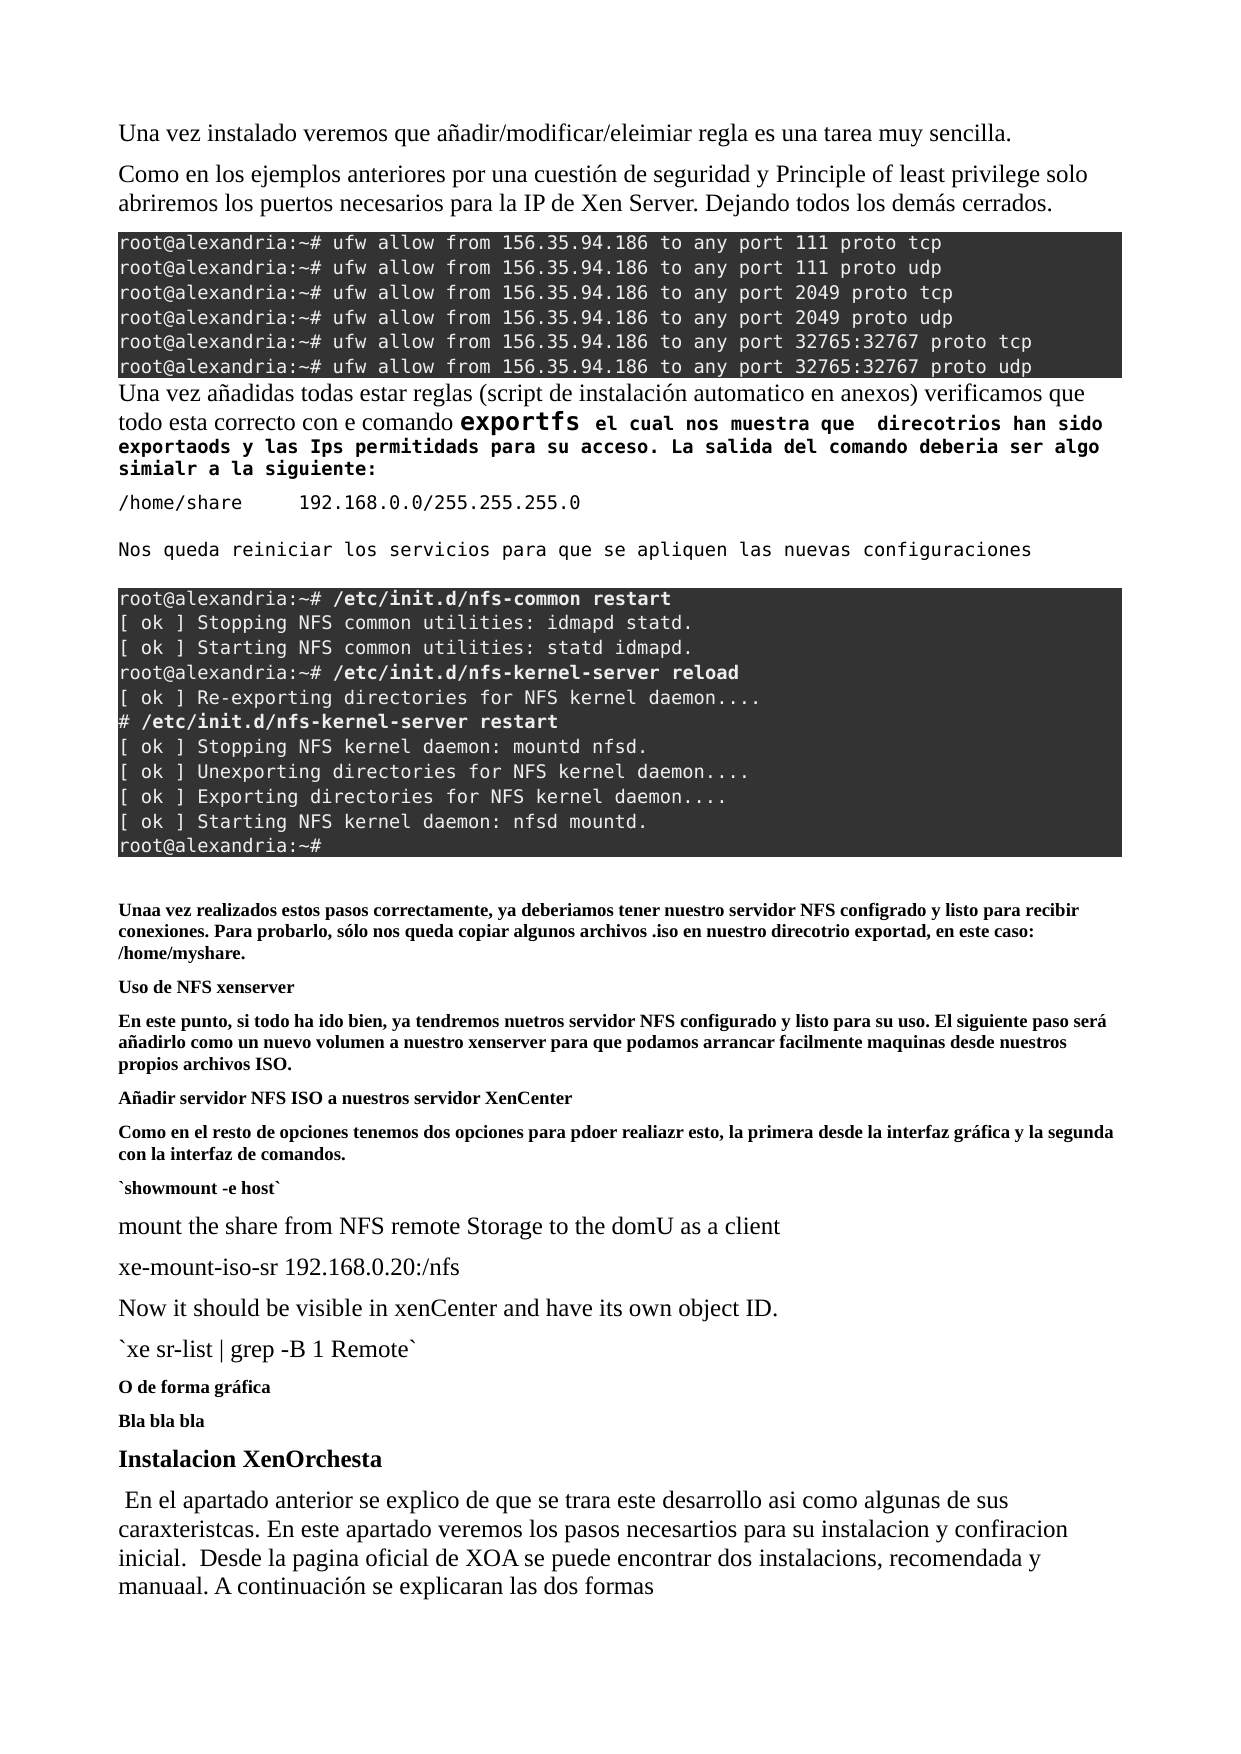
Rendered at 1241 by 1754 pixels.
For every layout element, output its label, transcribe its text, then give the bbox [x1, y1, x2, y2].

text `xe sr-list | grep -B 1 Remote` [118, 1334, 1122, 1363]
text Como en el resto de opciones tenemos dos opciones para pdoer realiazr esto, la primera desde la interfaz gráfica y la segunda con la interfaz de comandos. [118, 1121, 1122, 1164]
text root@alexandria:~# [118, 836, 1122, 857]
text [ ok ] Unexporting directories for NFS kernel daemon.... [118, 761, 1122, 783]
text En este punto, si todo ha ido bien, ya tendremos nuetros servidor NFS configurado y listo para su uso. El siguiente paso será añadirlo como un nuevo volumen a nuestro xenserver para que podamos arrancar facilmente maquinas desde nuestros propios archivos ISO. [118, 1010, 1122, 1074]
text Now it should be visible in xenCenter and have its own object ID. [118, 1293, 1122, 1322]
text [ ok ] Stopping NFS common utilities: idmapd statd. [118, 612, 1122, 634]
text O de forma gráfica [118, 1376, 1122, 1397]
text [ ok ] Stopping NFS kernel daemon: mountd nfsd. [118, 736, 1122, 758]
text En el apartado anterior se explico de que se trara este desarrollo asi como algunas de sus caraxteristcas. En este apartado veremos los pasos necesartios para su instalacion y confiracion inicial. Desde la pagina oficial de XOA se puede encontrar dos instalacions, recomendada y manuaal. A continuación se explicaran las dos formas [118, 1485, 1122, 1600]
text Una vez añadidas todas estar reglas (script de instalación automatico en anexos) verificamos que todo esta correcto con e comando exportfs el cual nos muestra que direcotrios han sido exportaods y las Ips permitidads para su acceso. La salida del comando deberia ser algo simialr a la siguiente: [118, 378, 1122, 480]
text root@alexandria:~# ufw allow from 156.35.94.186 to any port 2049 proto udp [118, 307, 1122, 328]
text Nos queda reiniciar los servicios para que se apliquen las nuevas configuraciones [118, 538, 1122, 560]
text root@alexandria:~# ufw allow from 156.35.94.186 to any port 32765:32767 proto tcp [118, 331, 1122, 353]
text root@alexandria:~# ufw allow from 156.35.94.186 to any port 111 proto tcp [118, 232, 1122, 254]
text [ ok ] Starting NFS kernel daemon: nfsd mountd. [118, 811, 1122, 833]
text Bla bla bla [118, 1410, 1122, 1431]
text Instalacion XenOrchesta [118, 1444, 1122, 1473]
text Añadir servidor NFS ISO a nuestros servidor XenCenter [118, 1087, 1122, 1109]
text [ ok ] Re-exporting directories for NFS kernel daemon.... [118, 687, 1122, 709]
text xe-mount-iso-sr 192.168.0.20:/nfs [118, 1252, 1122, 1281]
text root@alexandria:~# ufw allow from 156.35.94.186 to any port 2049 proto tcp [118, 282, 1122, 304]
text Uso de NFS xenserver [118, 976, 1122, 997]
text root@alexandria:~# /etc/init.d/nfs-kernel-server reload [118, 662, 1122, 684]
text Una vez instalado veremos que añadir/modificar/eleimiar regla es una tarea muy sencilla. [118, 118, 1122, 147]
text /home/share 192.168.0.0/255.255.255.0 [118, 492, 1122, 514]
text mount the share from NFS remote Storage to the domU as a client [118, 1211, 1122, 1239]
text root@alexandria:~# /etc/init.d/nfs-common restart [118, 588, 1122, 609]
text [ ok ] Exporting directories for NFS kernel daemon.... [118, 786, 1122, 808]
text `showmount -e host` [118, 1177, 1122, 1198]
text # /etc/init.d/nfs-kernel-server restart [118, 712, 1122, 733]
text Unaa vez realizados estos pasos correctamente, ya deberiamos tener nuestro servidor NFS configrado y listo para recibir conexiones. Para probarlo, sólo nos queda copiar algunos archivos .iso en nuestro direcotrio exportad, en este caso: /home/myshare. [118, 899, 1122, 963]
text root@alexandria:~# ufw allow from 156.35.94.186 to any port 111 proto udp [118, 257, 1122, 279]
text [ ok ] Starting NFS common utilities: statd idmapd. [118, 637, 1122, 659]
text root@alexandria:~# ufw allow from 156.35.94.186 to any port 32765:32767 proto udp [118, 356, 1122, 378]
text Como en los ejemplos anteriores por una cuestión de seguridad y Principle of least privilege solo abriremos los puertos necesarios para la IP de Xen Server. Dejando todos los demás cerrados. [118, 159, 1122, 217]
